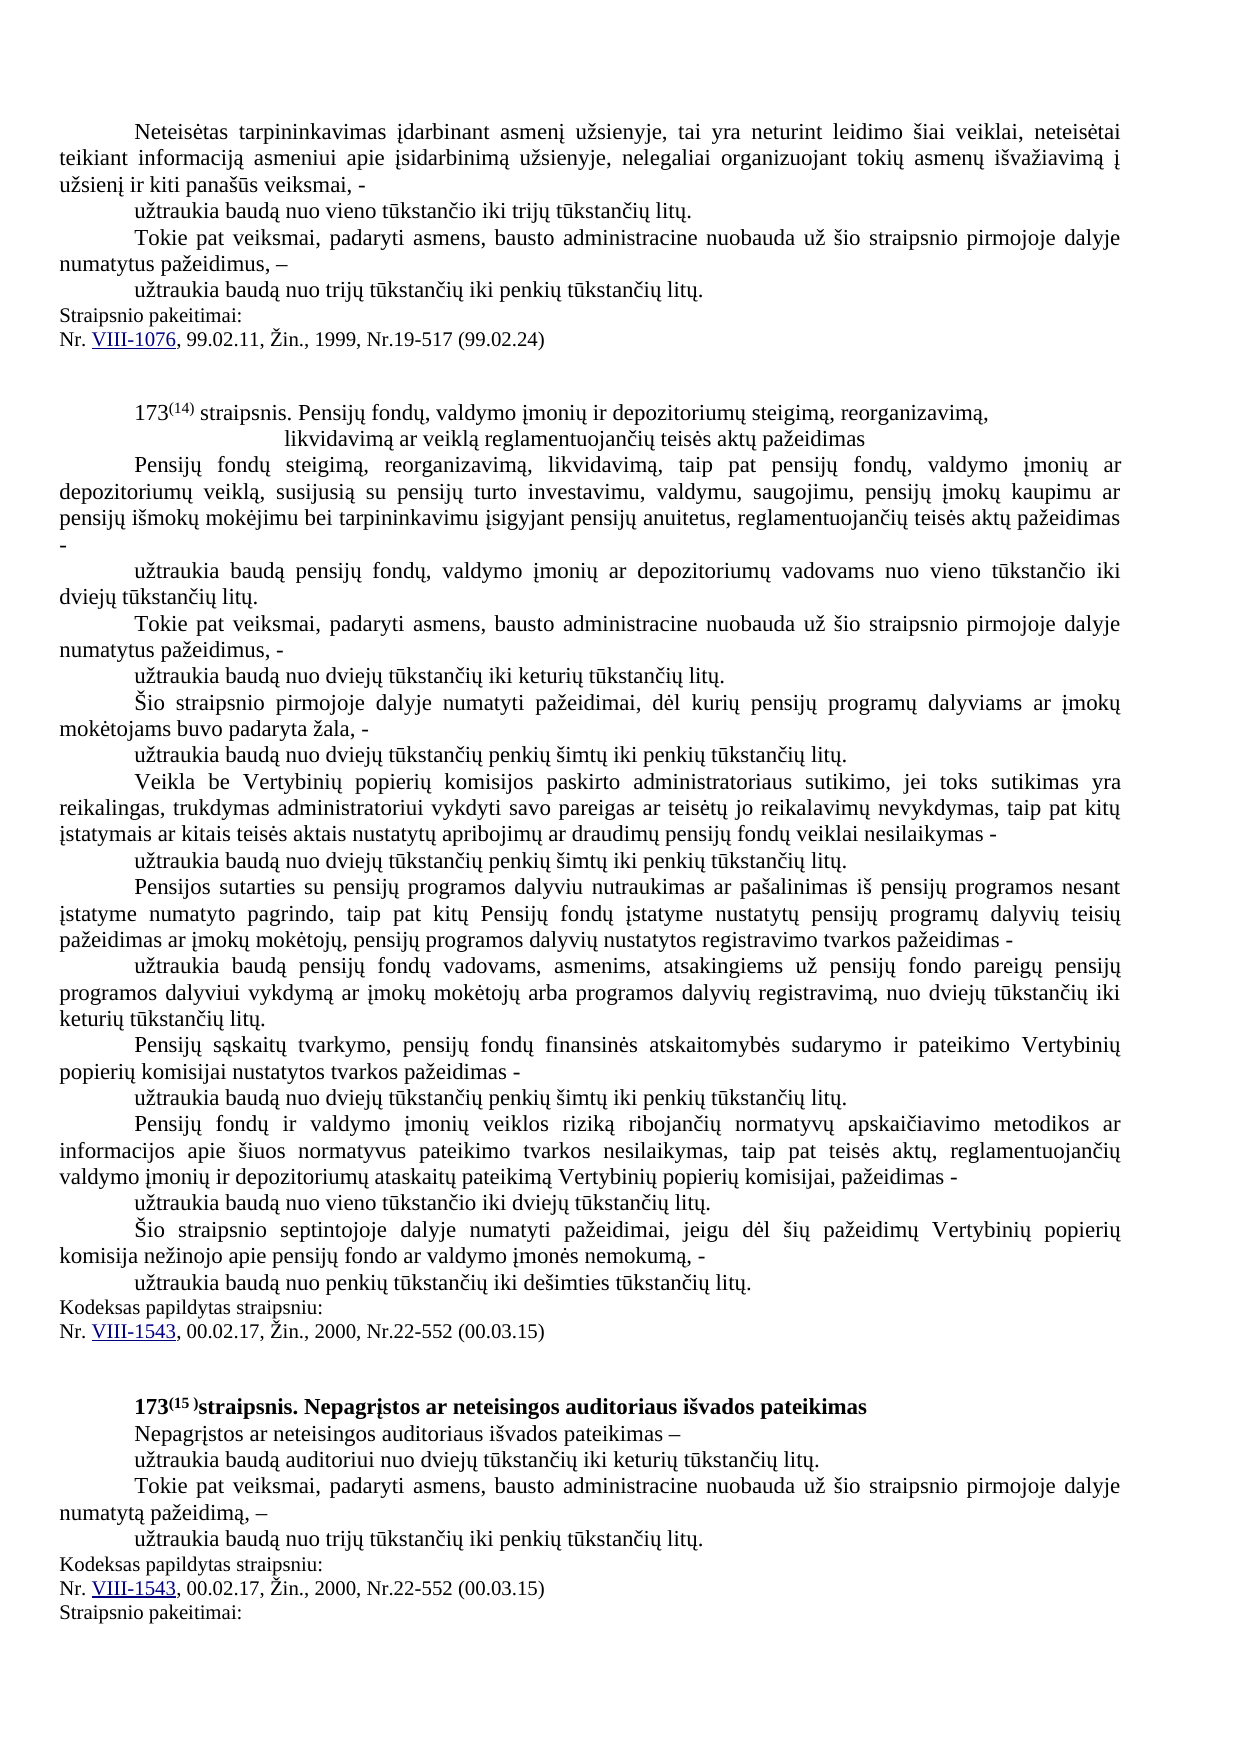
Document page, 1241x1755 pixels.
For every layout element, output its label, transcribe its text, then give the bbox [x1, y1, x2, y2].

text 173(14) straipsnis. Pensijų fondų, valdymo įmonių ir depozitoriumų steigimą, reorganizavimą, [134, 399, 1122, 425]
text Tokie pat veiksmai, padaryti asmens, bausto administracine nuobauda už šio straipsnio pirmojoje dalyje numatytus pažeidimus, - [59, 610, 1122, 662]
text Straipsnio pakeitimai: [59, 303, 1122, 327]
text užtraukia baudą nuo trijų tūkstančių iki penkių tūkstančių litų. [59, 1525, 1122, 1552]
text Tokie pat veiksmai, padaryti asmens, bausto administracine nuobauda už šio straipsnio pirmojoje dalyje numatytą pažeidimą, – [59, 1472, 1122, 1525]
text Nr. VIII-1076, 99.02.11, Žin., 1999, Nr.19-517 (99.02.24) [59, 327, 1122, 351]
text Kodeksas papildytas straipsniu: [59, 1552, 1122, 1576]
text užtraukia baudą nuo dviejų tūkstančių penkių šimtų iki penkių tūkstančių litų. [59, 1084, 1122, 1110]
text likvidavimą ar veiklą reglamentuojančių teisės aktų pažeidimas [284, 425, 1122, 452]
text Nr. VIII-1543, 00.02.17, Žin., 2000, Nr.22-552 (00.03.15) [59, 1576, 1122, 1600]
text Kodeksas papildytas straipsniu: [59, 1295, 1122, 1319]
text Šio straipsnio septintojoje dalyje numatyti pažeidimai, jeigu dėl šių pažeidimų Vertybinių popierių komisija nežinojo apie pensijų fondo ar valdymo įmonės nemokumą, - [59, 1216, 1122, 1268]
text Veikla be Vertybinių popierių komisijos paskirto administratoriaus sutikimo, jei toks sutikimas yra reikalingas, trukdymas administratoriui vykdyti savo pareigas ar teisėtų jo reikalavimų nevykdymas, taip pat kitų įstatymais ar kitais teisės aktais nustatytų apribojimų ar draudimų pensijų fondų veiklai nesilaikymas - [59, 768, 1122, 847]
text užtraukia baudą pensijų fondų, valdymo įmonių ar depozitoriumų vadovams nuo vieno tūkstančio iki dviejų tūkstančių litų. [59, 557, 1122, 610]
text Pensijos sutarties su pensijų programos dalyviu nutraukimas ar pašalinimas iš pensijų programos nesant įstatyme numatyto pagrindo, taip pat kitų Pensijų fondų įstatyme nustatytų pensijų programų dalyvių teisių pažeidimas ar įmokų mokėtojų, pensijų programos dalyvių nustatytos registravimo tvarkos pažeidimas - [59, 873, 1122, 952]
text Neteisėtas tarpininkavimas įdarbinant asmenį užsienyje, tai yra neturint leidimo šiai veiklai, neteisėtai teikiant informaciją asmeniui apie įsidarbinimą užsienyje, nelegaliai organizuojant tokių asmenų išvažiavimą į užsienį ir kiti panašūs veiksmai, - [59, 118, 1122, 197]
text Tokie pat veiksmai, padaryti asmens, bausto administracine nuobauda už šio straipsnio pirmojoje dalyje numatytus pažeidimus, – [59, 223, 1122, 276]
text 173(15 )straipsnis. Nepagrįstos ar neteisingos auditoriaus išvados pateikimas [59, 1393, 1122, 1420]
text užtraukia baudą nuo vieno tūkstančio iki trijų tūkstančių litų. [59, 197, 1122, 223]
text Šio straipsnio pirmojoje dalyje numatyti pažeidimai, dėl kurių pensijų programų dalyviams ar įmokų mokėtojams buvo padaryta žala, - [59, 689, 1122, 741]
text užtraukia baudą nuo trijų tūkstančių iki penkių tūkstančių litų. [59, 276, 1122, 303]
text užtraukia baudą nuo dviejų tūkstančių iki keturių tūkstančių litų. [59, 662, 1122, 689]
text užtraukia baudą pensijų fondų vadovams, asmenims, atsakingiems už pensijų fondo pareigų pensijų programos dalyviui vykdymą ar įmokų mokėtojų arba programos dalyvių registravimą, nuo dviejų tūkstančių iki keturių tūkstančių litų. [59, 952, 1122, 1031]
text užtraukia baudą nuo vieno tūkstančio iki dviejų tūkstančių litų. [59, 1189, 1122, 1216]
text Pensijų fondų ir valdymo įmonių veiklos riziką ribojančių normatyvų apskaičiavimo metodikos ar informacijos apie šiuos normatyvus pateikimo tvarkos nesilaikymas, taip pat teisės aktų, reglamentuojančių valdymo įmonių ir depozitoriumų ataskaitų pateikimą Vertybinių popierių komisijai, pažeidimas - [59, 1110, 1122, 1189]
text Pensijų fondų steigimą, reorganizavimą, likvidavimą, taip pat pensijų fondų, valdymo įmonių ar depozitoriumų veiklą, susijusią su pensijų turto investavimu, valdymu, saugojimu, pensijų įmokų kaupimu ar pensijų išmokų mokėjimu bei tarpininkavimu įsigyjant pensijų anuitetus, reglamentuojančių teisės aktų pažeidimas - [59, 452, 1122, 557]
text užtraukia baudą auditoriui nuo dviejų tūkstančių iki keturių tūkstančių litų. [59, 1446, 1122, 1472]
text užtraukia baudą nuo dviejų tūkstančių penkių šimtų iki penkių tūkstančių litų. [59, 847, 1122, 873]
text Pensijų sąskaitų tvarkymo, pensijų fondų finansinės atskaitomybės sudarymo ir pateikimo Vertybinių popierių komisijai nustatytos tvarkos pažeidimas - [59, 1031, 1122, 1084]
text Straipsnio pakeitimai: [59, 1600, 1122, 1624]
text užtraukia baudą nuo dviejų tūkstančių penkių šimtų iki penkių tūkstančių litų. [59, 741, 1122, 768]
text Nr. VIII-1543, 00.02.17, Žin., 2000, Nr.22-552 (00.03.15) [59, 1319, 1122, 1343]
text užtraukia baudą nuo penkių tūkstančių iki dešimties tūkstančių litų. [59, 1268, 1122, 1295]
text Nepagrįstos ar neteisingos auditoriaus išvados pateikimas – [59, 1420, 1122, 1446]
